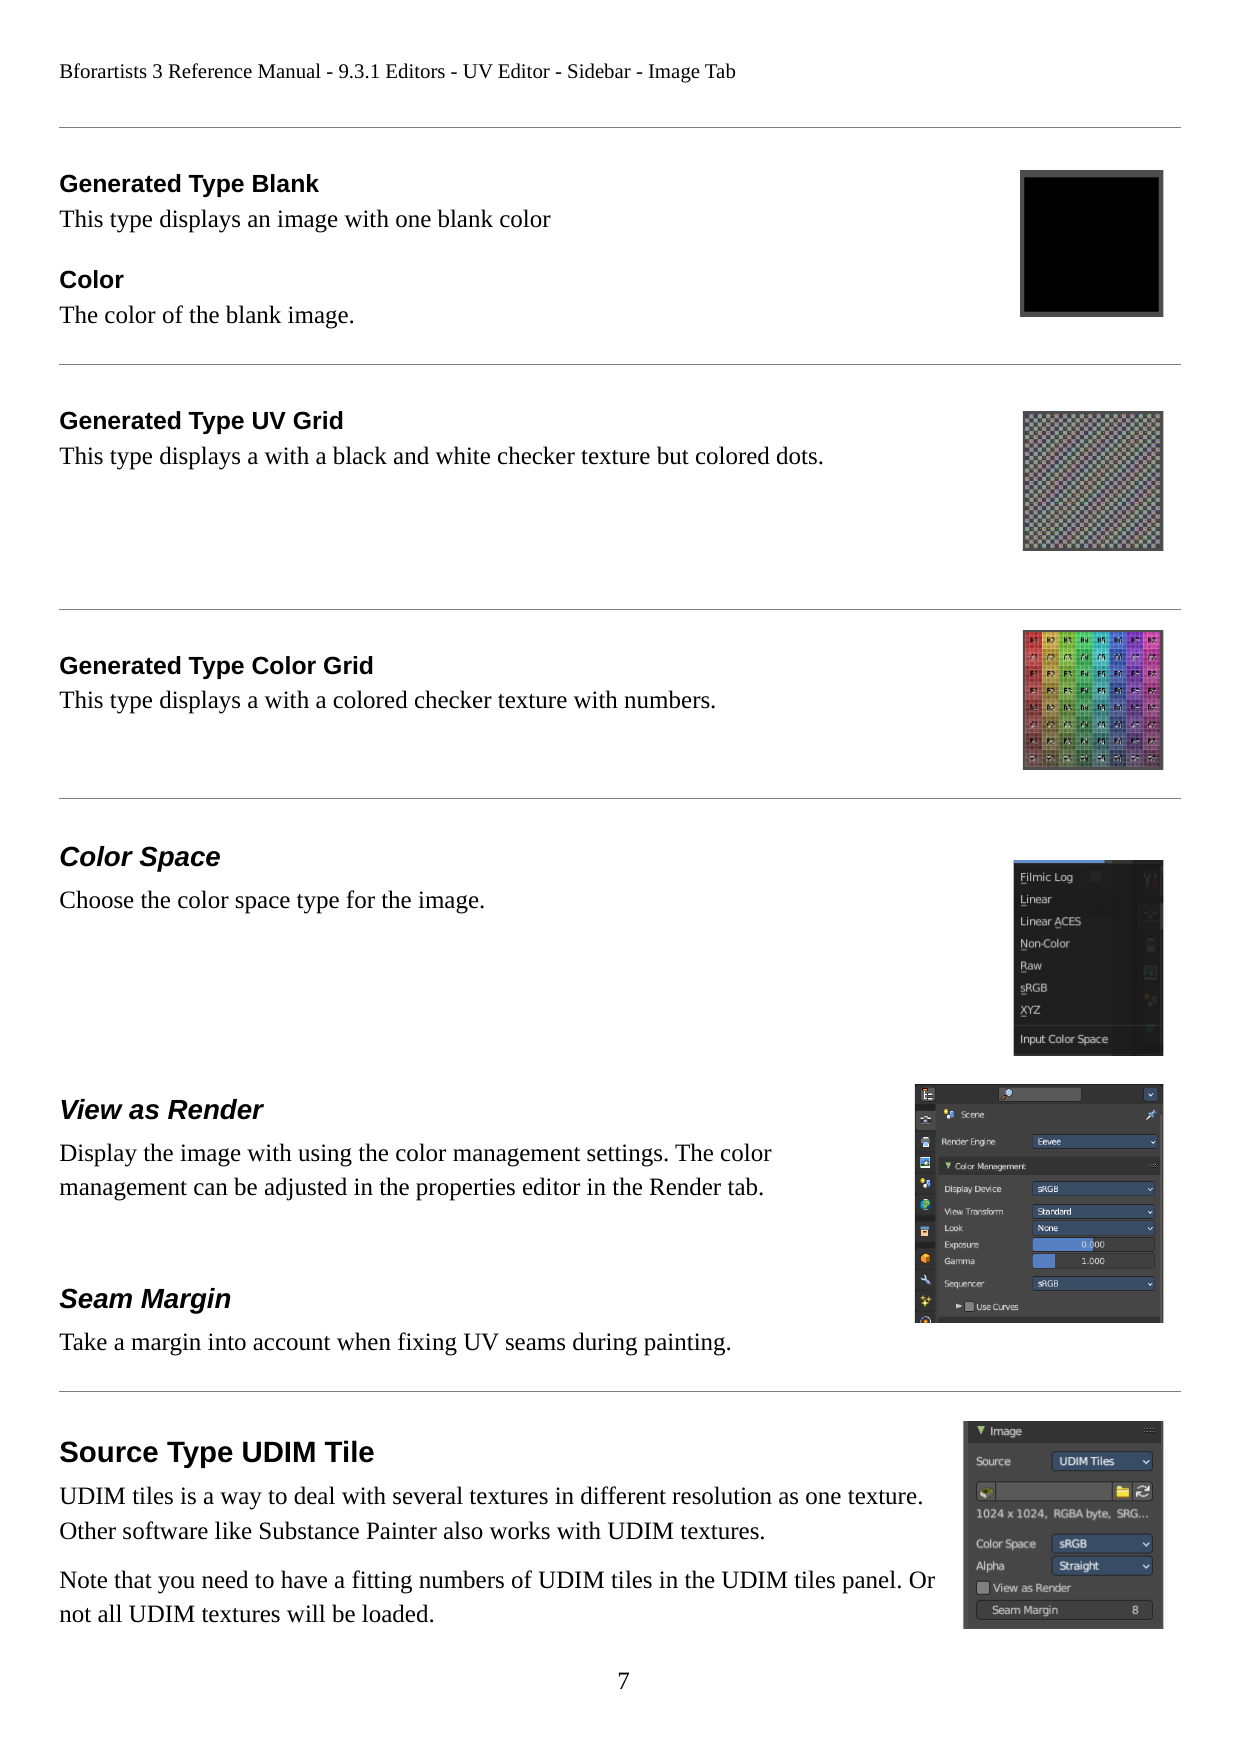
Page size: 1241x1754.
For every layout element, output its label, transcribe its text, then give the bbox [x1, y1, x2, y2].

text Take a margin into account when fixing UV seams during painting. [59, 1327, 1181, 1356]
picture [1013, 860, 1164, 1056]
text Note that you need to have a fitting numbers of UDIM tiles in the UDIM tiles panel. Or not all UDIM textures will be loaded. [59, 1565, 963, 1628]
text UDIM tiles is a way to deal with several textures in different resolution as one texture. Other software like Substance Painter also works with UDIM textures. [59, 1481, 963, 1544]
picture [1022, 411, 1164, 551]
text This type displays an image with one blank color [59, 204, 1020, 233]
subtitle [1164, 1093, 1181, 1125]
picture [914, 1084, 1164, 1323]
subtitle Color [59, 266, 1020, 294]
subtitle [1164, 1283, 1181, 1315]
text The color of the blank image. [59, 300, 1181, 329]
subtitle Seam Margin [59, 1283, 914, 1315]
subtitle Generated Type Blank [59, 169, 1181, 198]
text This type displays a with a black and white checker texture but colored dots. [59, 441, 1022, 470]
subtitle Source Type UDIM Tile [59, 1435, 963, 1469]
subtitle [1164, 1435, 1181, 1469]
subtitle Generated Type Color Grid [59, 651, 1022, 679]
subtitle [1164, 266, 1181, 294]
text Display the image with using the color management settings. The color management can be adjusted in the properties editor in the Render tab. [59, 1138, 914, 1201]
subtitle View as Render [59, 1093, 914, 1125]
text Choose the color space type for the image. [59, 885, 1013, 913]
subtitle Generated Type UV Grid [59, 406, 1181, 435]
picture [963, 1421, 1164, 1629]
picture [1020, 170, 1164, 317]
subtitle Color Space [59, 840, 1181, 872]
picture [1022, 630, 1164, 770]
text This type displays a with a colored checker texture with numbers. [59, 686, 1022, 714]
